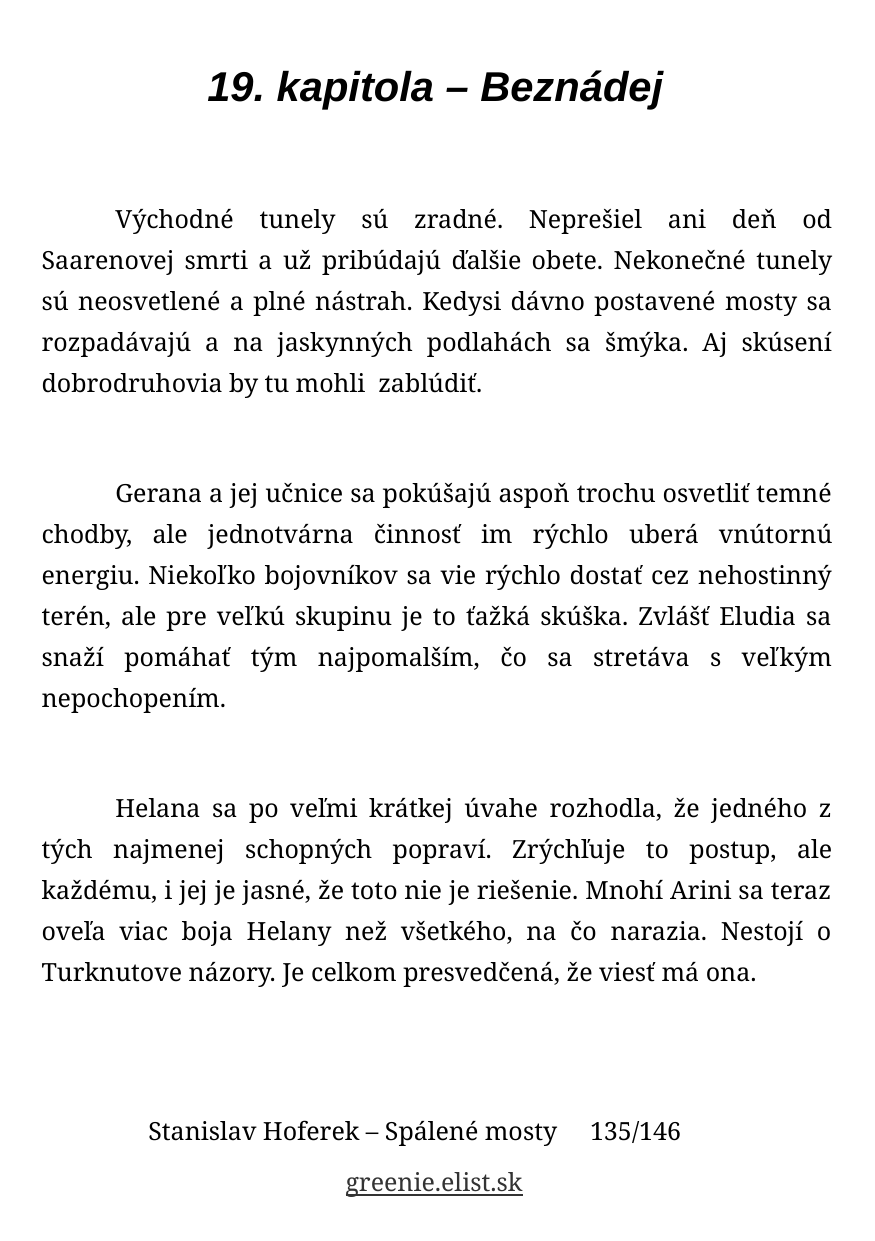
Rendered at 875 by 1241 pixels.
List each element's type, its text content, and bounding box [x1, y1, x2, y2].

text Gerana a jej učnice sa pokúšajú aspoň trochu osvetliť temné chodby, ale jednotvárna činnosť im rýchlo uberá vnútornú energiu. Niekoľko bojovníkov sa vie rýchlo dostať cez nehostinný terén, ale pre veľkú skupinu je to ťažká skúška. Zvlášť Eludia sa snaží pomáhať tým najpomalším, čo sa stretáva s veľkým nepochopením. [41, 476, 833, 714]
text Východné tunely sú zradné. Neprešiel ani deň od Saarenovej smrti a už pribúdajú ďalšie obete. Nekonečné tunely sú neosvetlené a plné nástrah. Kedysi dávno postavené mosty sa rozpadávajú a na jaskynných podlahách sa šmýka. Aj skúsení dobrodruhovia by tu mohli zablúdiť. [41, 202, 833, 399]
subtitle 19. kapitola – Beznádej [41, 62, 833, 110]
text Helana sa po veľmi krátkej úvahe rozhodla, že jedného z tých najmenej schopných popraví. Zrýchľuje to postup, ale každému, i jej je jasné, že toto nie je riešenie. Mnohí Arini sa teraz oveľa viac boja Helany než všetkého, na čo narazia. Nestojí o Turknutove názory. Je celkom presvedčená, že viesť má ona. [41, 791, 833, 988]
